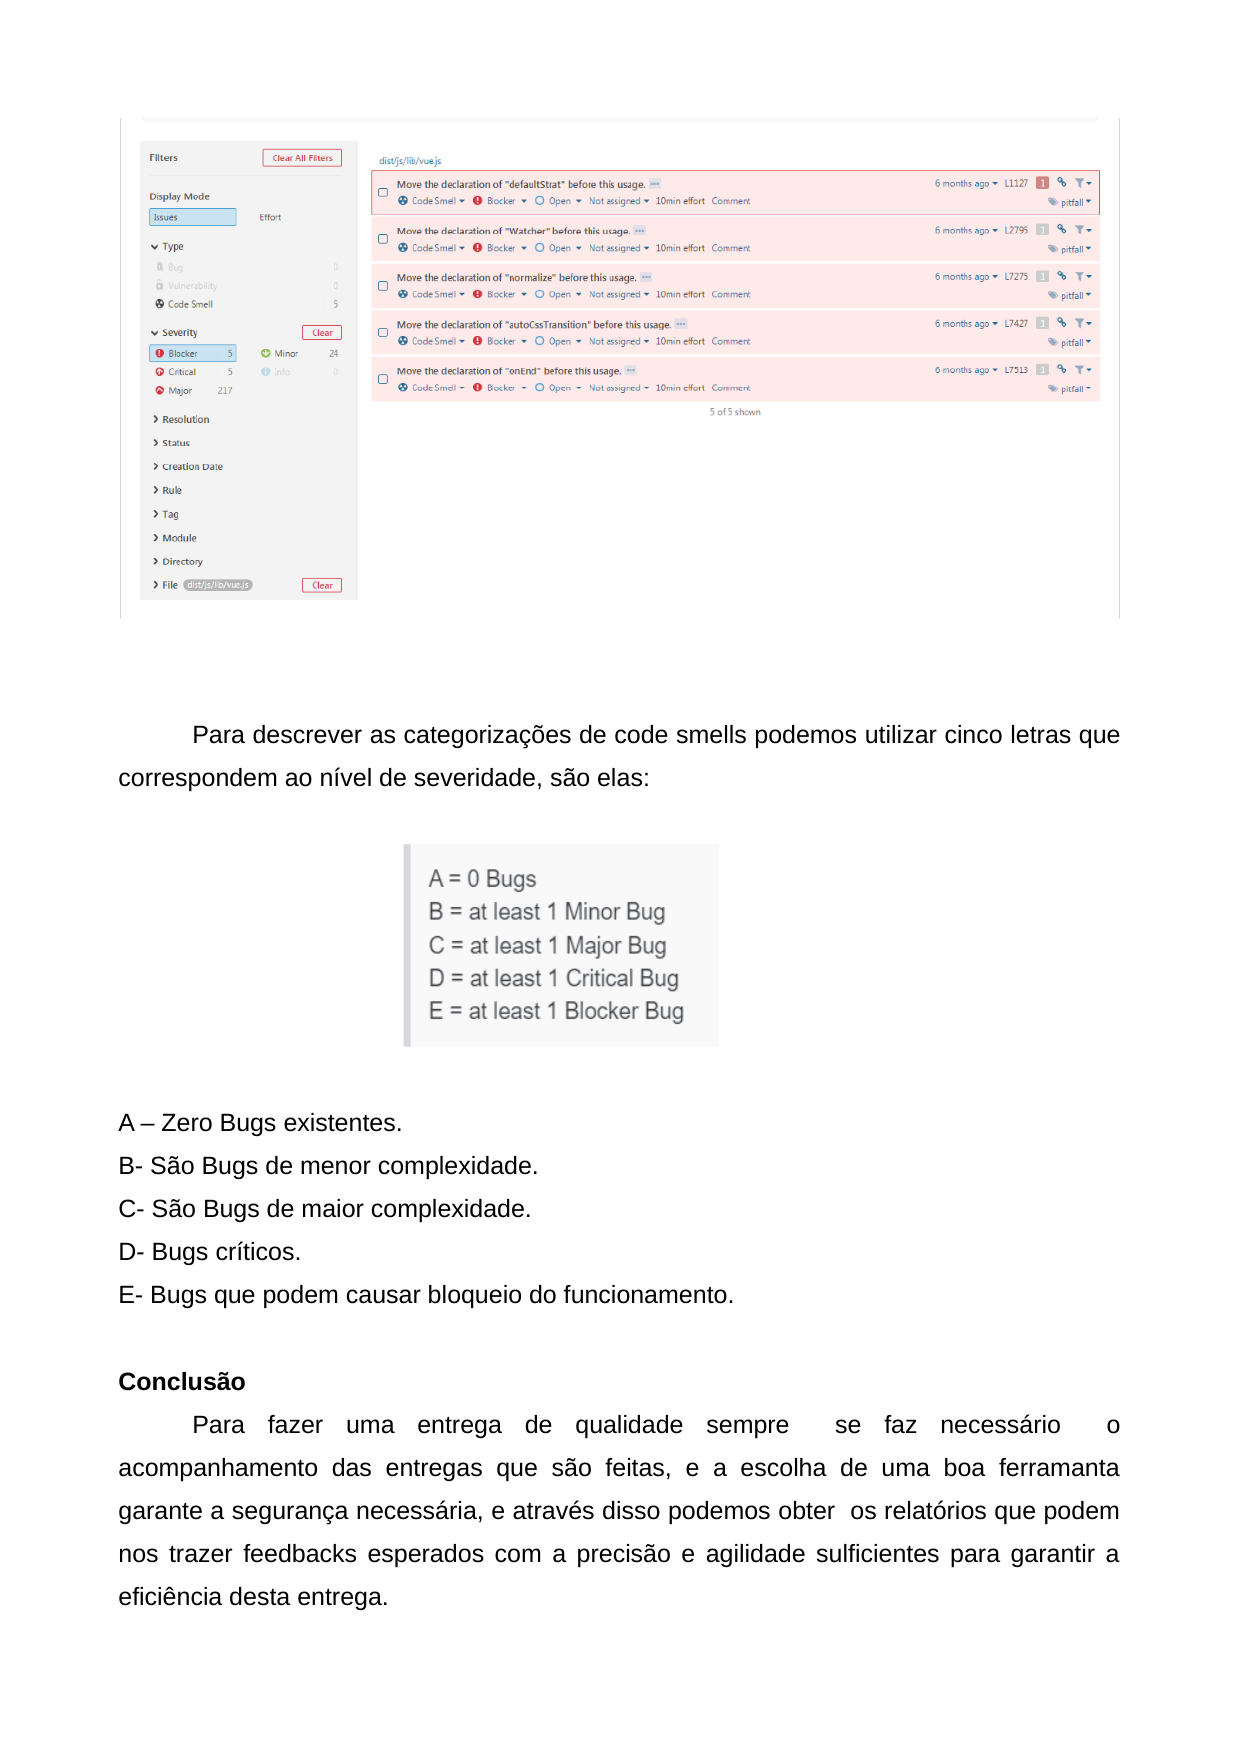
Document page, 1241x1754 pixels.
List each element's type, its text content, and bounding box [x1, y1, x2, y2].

text Para descrever as categorizações de code smells podemos utilizar cinco letras que correspondem ao nível de severidade, são elas: [118, 720, 1122, 792]
picture [393, 834, 720, 1048]
text B- São Bugs de menor complexidade. [118, 1151, 1122, 1180]
text D- Bugs críticos. [118, 1237, 1122, 1266]
text Para fazer uma entrega de qualidade sempre se faz necessário o acompanhamento das entregas que são feitas, e a escolha de uma boa ferramanta garante a segurança necessária, e através disso podemos obter os relatórios que podem nos trazer feedbacks esperados com a precisão e agilidade sulficientes para garantir a eficiência desta entrega. [118, 1410, 1122, 1611]
text Conclusão [118, 1367, 1122, 1395]
text A – Zero Bugs existentes. [118, 1108, 1122, 1137]
text C- São Bugs de maior complexidade. [118, 1194, 1122, 1223]
text E- Bugs que podem causar bloqueio do funcionamento. [118, 1280, 1122, 1309]
picture [118, 118, 1123, 619]
